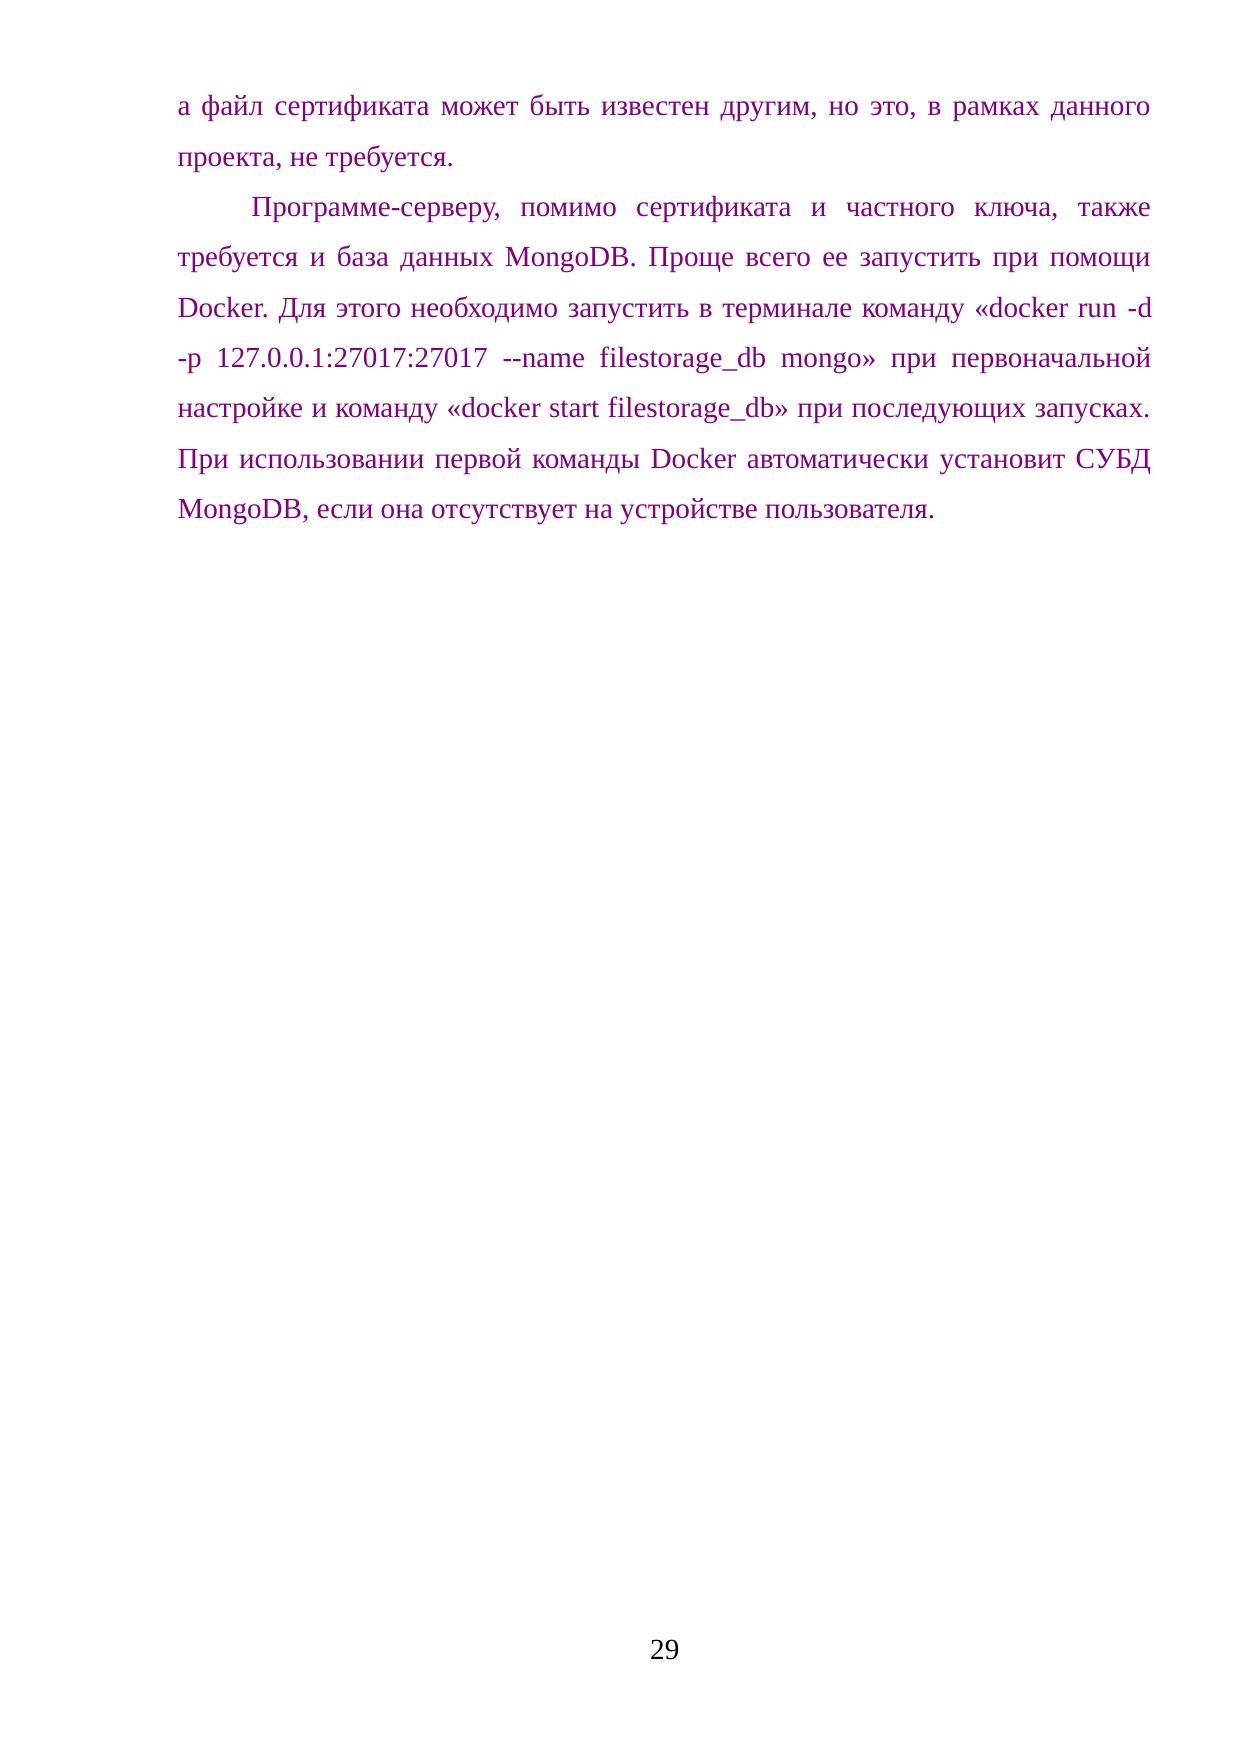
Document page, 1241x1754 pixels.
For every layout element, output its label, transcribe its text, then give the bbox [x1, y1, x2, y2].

text Программе-серверу, помимо сертификата и частного ключа, также требуется и база данных MongoDB. Проще всего ее запустить при помощи Docker. Для этого необходимо запустить в терминале команду «docker run ‑d ‑p 127.0.0.1:27017:27017 ‑‑name filestorage_db mongo» при первоначальной настройке и команду «docker start filestorage_db» при последующих запусках. При использовании первой команды Docker автоматически установит СУБД MongoDB, если она отсутствует на устройстве пользователя. [177, 189, 1152, 524]
text а файл сертификата может быть известен другим, но это, в рамках данного проекта, не требуется. [177, 88, 1152, 172]
